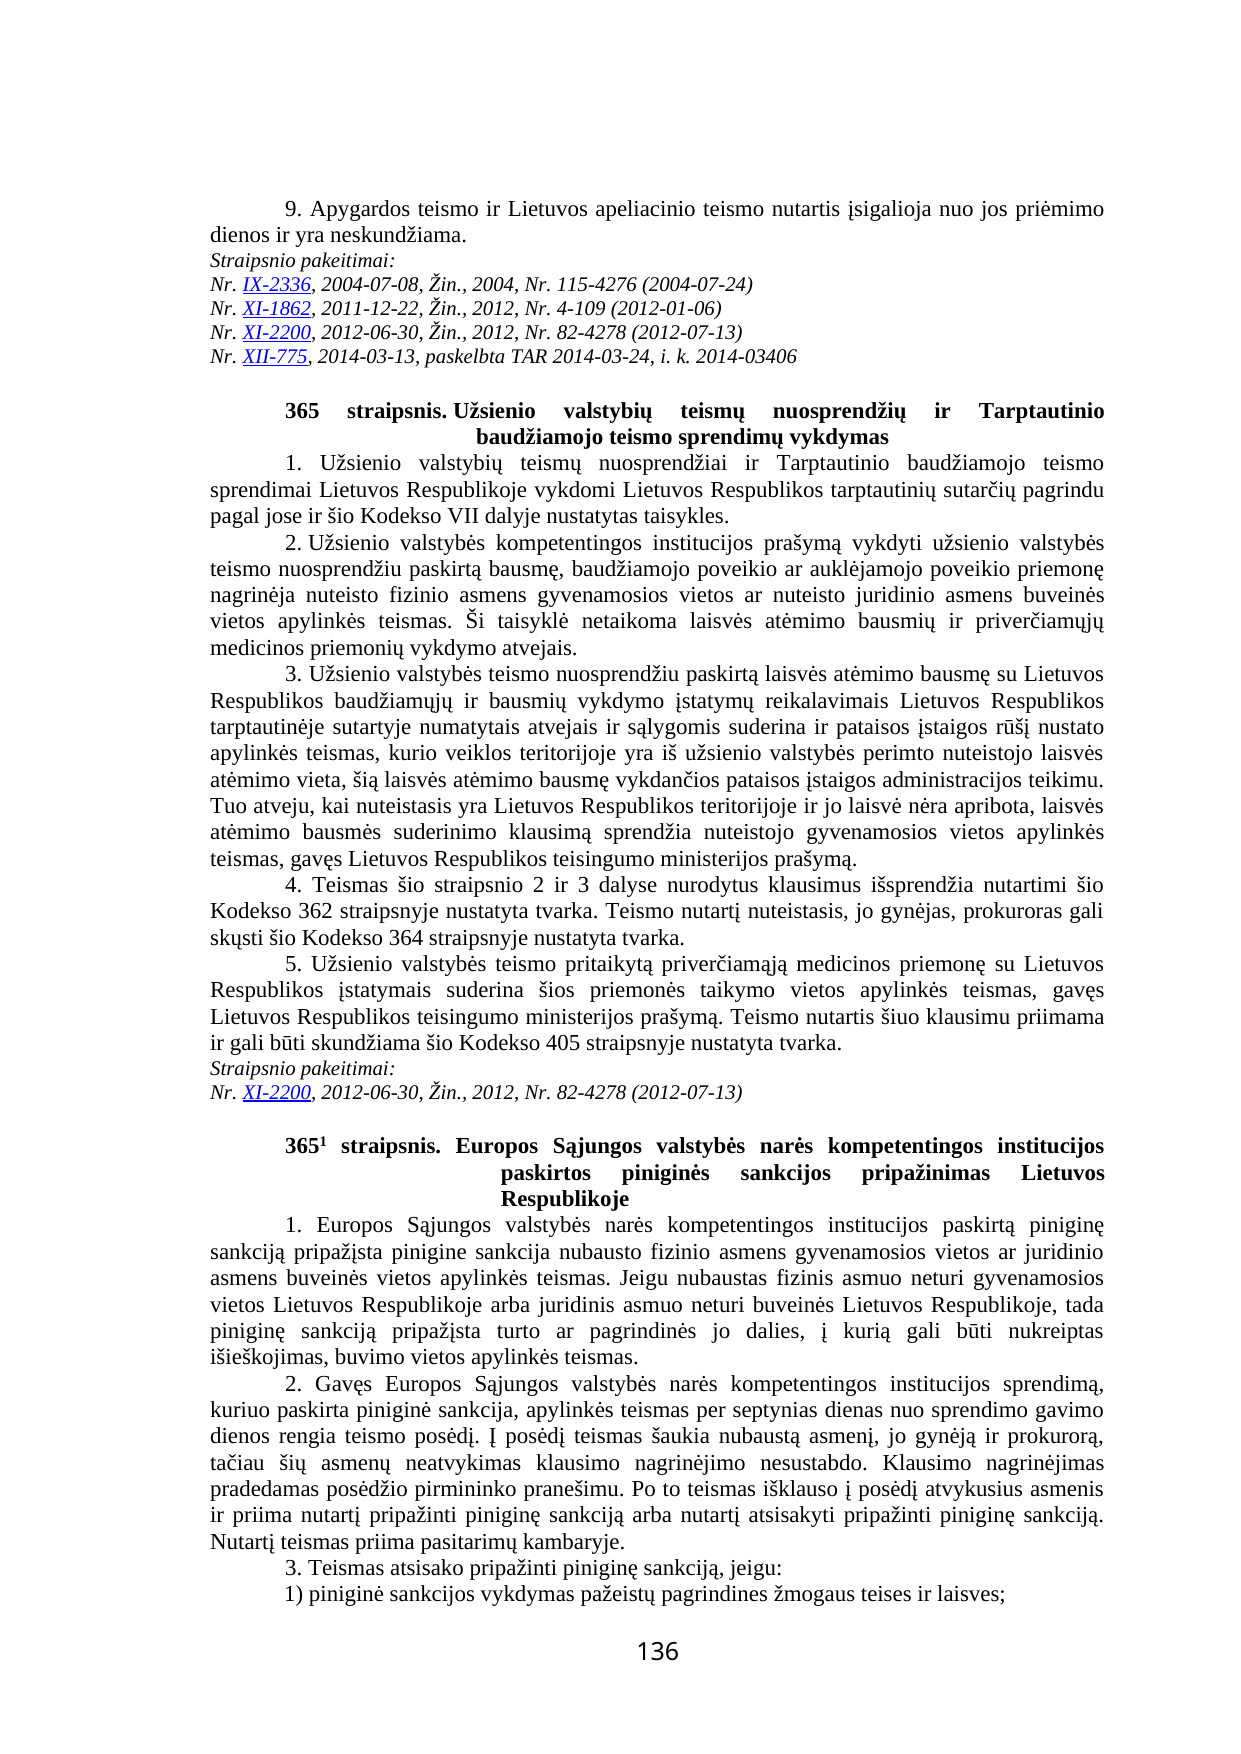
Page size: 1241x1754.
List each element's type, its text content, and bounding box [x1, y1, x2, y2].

text Nr. XI-2200, 2012-06-30, Žin., 2012, Nr. 82-4278 (2012-07-13) [210, 320, 1106, 344]
text 3. Užsienio valstybės teismo nuosprendžiu paskirtą laisvės atėmimo bausmę su Lietuvos Respublikos baudžiamųjų ir bausmių vykdymo įstatymų reikalavimais Lietuvos Respublikos tarptautinėje sutartyje numatytais atvejais ir sąlygomis suderina ir pataisos įstaigos rūšį nustato apylinkės teismas, kurio veiklos teritorijoje yra iš užsienio valstybės perimto nuteistojo laisvės atėmimo vieta, šią laisvės atėmimo bausmę vykdančios pataisos įstaigos administracijos teikimu. Tuo atveju, kai nuteistasis yra Lietuvos Respublikos teritorijoje ir jo laisvė nėra apribota, laisvės atėmimo bausmės suderinimo klausimą sprendžia nuteistojo gyvenamosios vietos apylinkės teismas, gavęs Lietuvos Respublikos teisingumo ministerijos prašymą. [210, 660, 1106, 871]
text Nr. IX-2336, 2004-07-08, Žin., 2004, Nr. 115-4276 (2004-07-24) [210, 272, 1106, 296]
text 365 straipsnis. Užsienio valstybių teismų nuosprendžių ir Tarptautinio baudžiamojo teismo sprendimų vykdymas [285, 397, 1106, 449]
text Nr. XI-2200, 2012-06-30, Žin., 2012, Nr. 82-4278 (2012-07-13) [210, 1080, 1106, 1104]
text Nr. XII-775, 2014-03-13, paskelbta TAR 2014-03-24, i. k. 2014-03406 [210, 344, 1106, 368]
text 3651 straipsnis. Europos Sąjungos valstybės narės kompetentingos institucijos paskirtos piniginės sankcijos pripažinimas Lietuvos Respublikoje [285, 1132, 1106, 1212]
text 1) piniginė sankcijos vykdymas pažeistų pagrindines žmogaus teises ir laisves; [210, 1581, 1106, 1607]
text Nr. XI-1862, 2011-12-22, Žin., 2012, Nr. 4-109 (2012-01-06) [210, 296, 1106, 320]
text 2. Užsienio valstybės kompetentingos institucijos prašymą vykdyti užsienio valstybės teismo nuosprendžiu paskirtą bausmę, baudžiamojo poveikio ar auklėjamojo poveikio priemonę nagrinėja nuteisto fizinio asmens gyvenamosios vietos ar nuteisto juridinio asmens buveinės vietos apylinkės teismas. Ši taisyklė netaikoma laisvės atėmimo bausmių ir priverčiamųjų medicinos priemonių vykdymo atvejais. [210, 528, 1106, 660]
text 1. Europos Sąjungos valstybės narės kompetentingos institucijos paskirtą piniginę sankciją pripažįsta pinigine sankcija nubausto fizinio asmens gyvenamosios vietos ar juridinio asmens buveinės vietos apylinkės teismas. Jeigu nubaustas fizinis asmuo neturi gyvenamosios vietos Lietuvos Respublikoje arba juridinis asmuo neturi buveinės Lietuvos Respublikoje, tada piniginę sankciją pripažįsta turto ar pagrindinės jo dalies, į kurią gali būti nukreiptas išieškojimas, buvimo vietos apylinkės teismas. [210, 1212, 1106, 1370]
text Straipsnio pakeitimai: [210, 1056, 1106, 1080]
text 9. Apygardos teismo ir Lietuvos apeliacinio teismo nutartis įsigalioja nuo jos priėmimo dienos ir yra neskundžiama. [210, 195, 1106, 248]
text 2. Gavęs Europos Sąjungos valstybės narės kompetentingos institucijos sprendimą, kuriuo paskirta piniginė sankcija, apylinkės teismas per septynias dienas nuo sprendimo gavimo dienos rengia teismo posėdį. Į posėdį teismas šaukia nubaustą asmenį, jo gynėją ir prokurorą, tačiau šių asmenų neatvykimas klausimo nagrinėjimo nesustabdo. Klausimo nagrinėjimas pradedamas posėdžio pirmininko pranešimu. Po to teismas išklauso į posėdį atvykusius asmenis ir priima nutartį pripažinti piniginę sankciją arba nutartį atsisakyti pripažinti piniginę sankciją. Nutartį teismas priima pasitarimų kambaryje. [210, 1370, 1106, 1554]
text 5. Užsienio valstybės teismo pritaikytą priverčiamąją medicinos priemonę su Lietuvos Respublikos įstatymais suderina šios priemonės taikymo vietos apylinkės teismas, gavęs Lietuvos Respublikos teisingumo ministerijos prašymą. Teismo nutartis šiuo klausimu priimama ir gali būti skundžiama šio Kodekso 405 straipsnyje nustatyta tvarka. [210, 950, 1106, 1056]
text 4. Teismas šio straipsnio 2 ir 3 dalyse nurodytus klausimus išsprendžia nutartimi šio Kodekso 362 straipsnyje nustatyta tvarka. Teismo nutartį nuteistasis, jo gynėjas, prokuroras gali skųsti šio Kodekso 364 straipsnyje nustatyta tvarka. [210, 871, 1106, 950]
text 1. Užsienio valstybių teismų nuosprendžiai ir Tarptautinio baudžiamojo teismo sprendimai Lietuvos Respublikoje vykdomi Lietuvos Respublikos tarptautinių sutarčių pagrindu pagal jose ir šio Kodekso VII dalyje nustatytas taisykles. [210, 449, 1106, 528]
text Straipsnio pakeitimai: [210, 248, 1106, 272]
text 3. Teismas atsisako pripažinti piniginę sankciją, jeigu: [210, 1554, 1106, 1581]
